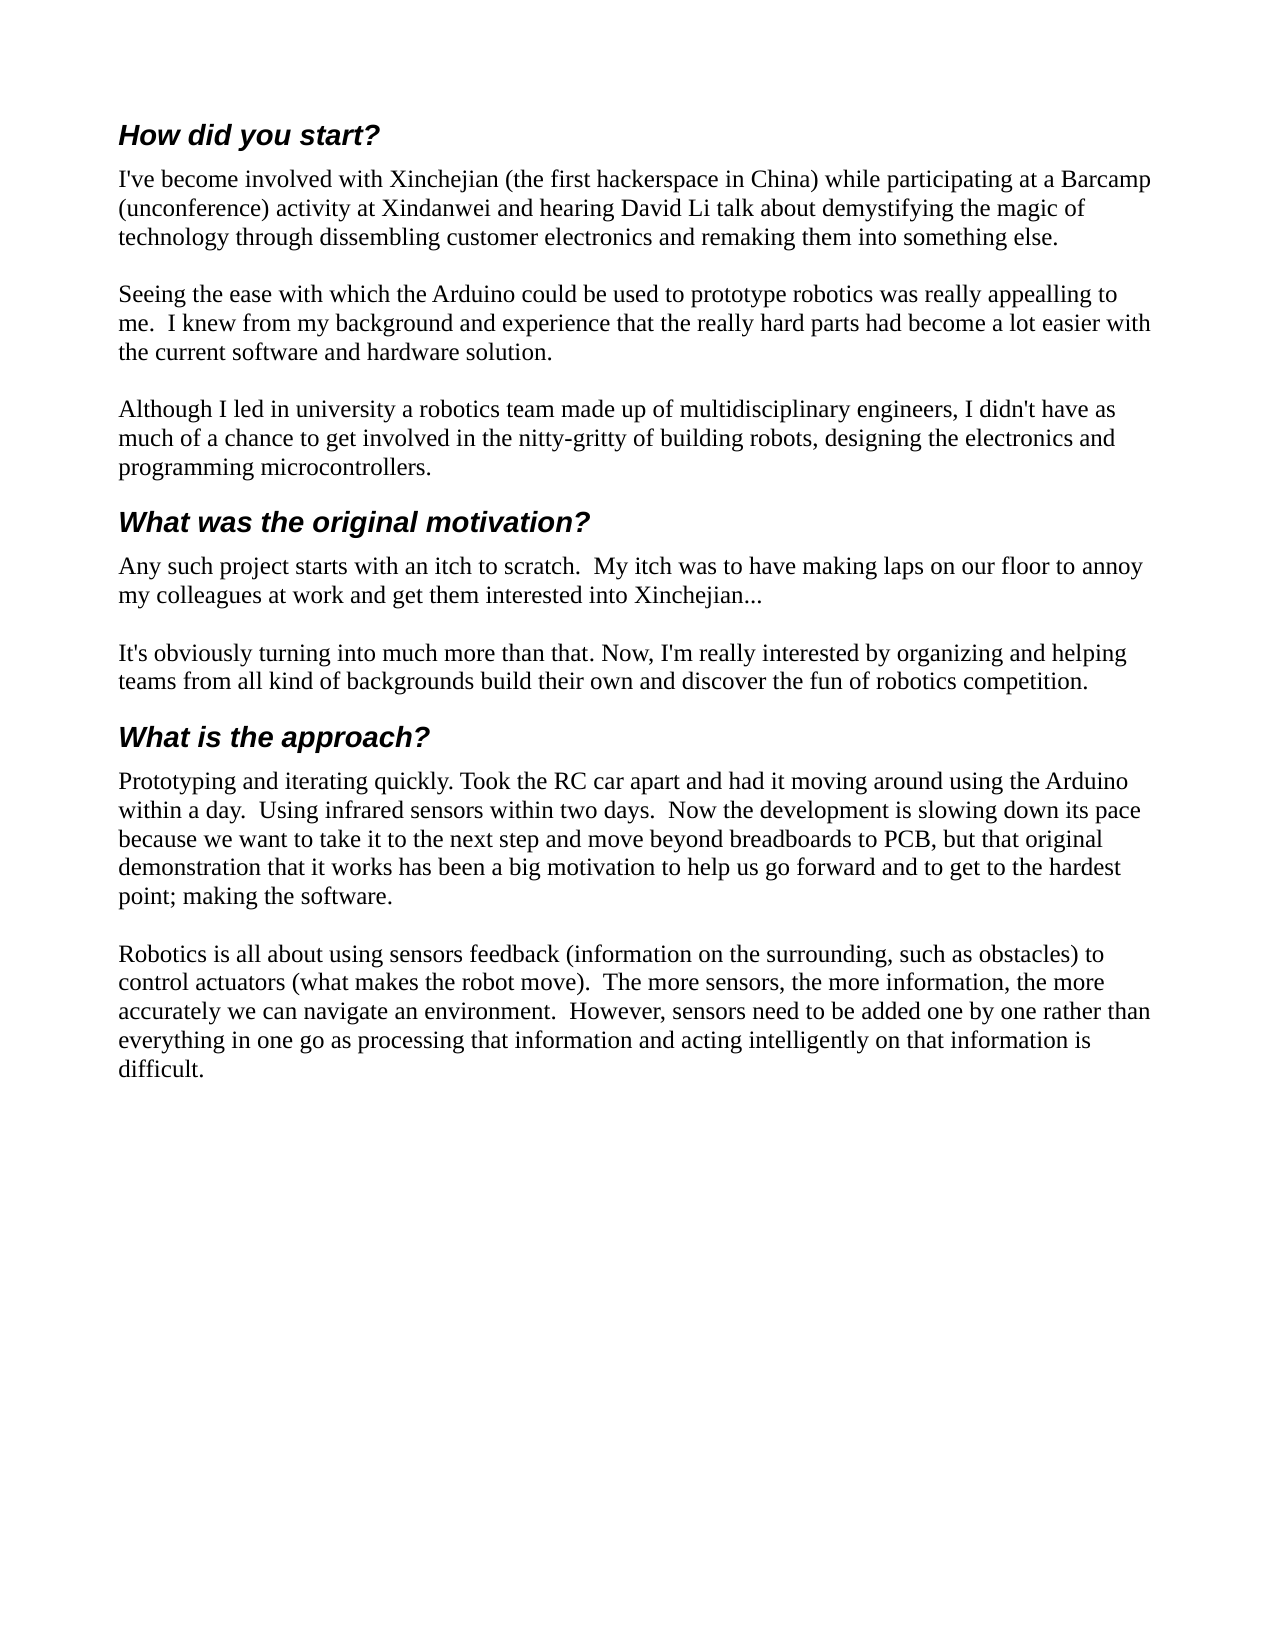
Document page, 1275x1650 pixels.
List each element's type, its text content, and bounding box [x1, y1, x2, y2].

text Although I led in university a robotics team made up of multidisciplinary engineers, I didn't have as much of a chance to get involved in the nitty-gritty of building robots, designing the electronics and programming microcontrollers. [118, 394, 1157, 480]
text I've become involved with Xinchejian (the first hackerspace in China) while participating at a Barcamp (unconference) activity at Xindanwei and hearing David Li talk about demystifying the magic of technology through dissembling customer electronics and remaking them into something else. [118, 164, 1157, 250]
text Seeing the ease with which the Arduino could be used to prototype robotics was really appealling to me. I knew from my background and experience that the really hard parts had become a lot easier with the current software and hardware solution. [118, 279, 1157, 365]
subtitle How did you start? [118, 118, 1157, 152]
text Any such project starts with an itch to scratch. My itch was to have making laps on our floor to annoy my colleagues at work and get them interested into Xinchejian... [118, 551, 1157, 609]
text It's obviously turning into much more than that. Now, I'm really interested by organizing and helping teams from all kind of backgrounds build their own and discover the fun of robotics competition. [118, 638, 1157, 695]
text Robotics is all about using sensors feedback (information on the surrounding, such as obstacles) to control actuators (what makes the robot move). The more sensors, the more information, the more accurately we can navigate an environment. However, sensors need to be added one by one rather than everything in one go as processing that information and acting intelligently on that information is difficult. [118, 939, 1157, 1082]
text Prototyping and iterating quickly. Took the RC car apart and had it moving around using the Arduino within a day. Using infrared sensors within two days. Now the development is slowing down its pace because we want to take it to the next step and move beyond breadboards to PCB, but that original demonstration that it works has been a big motivation to help us go forward and to get to the hardest point; making the software. [118, 766, 1157, 910]
subtitle What was the original motivation? [118, 505, 1157, 539]
subtitle What is the approach? [118, 720, 1157, 754]
